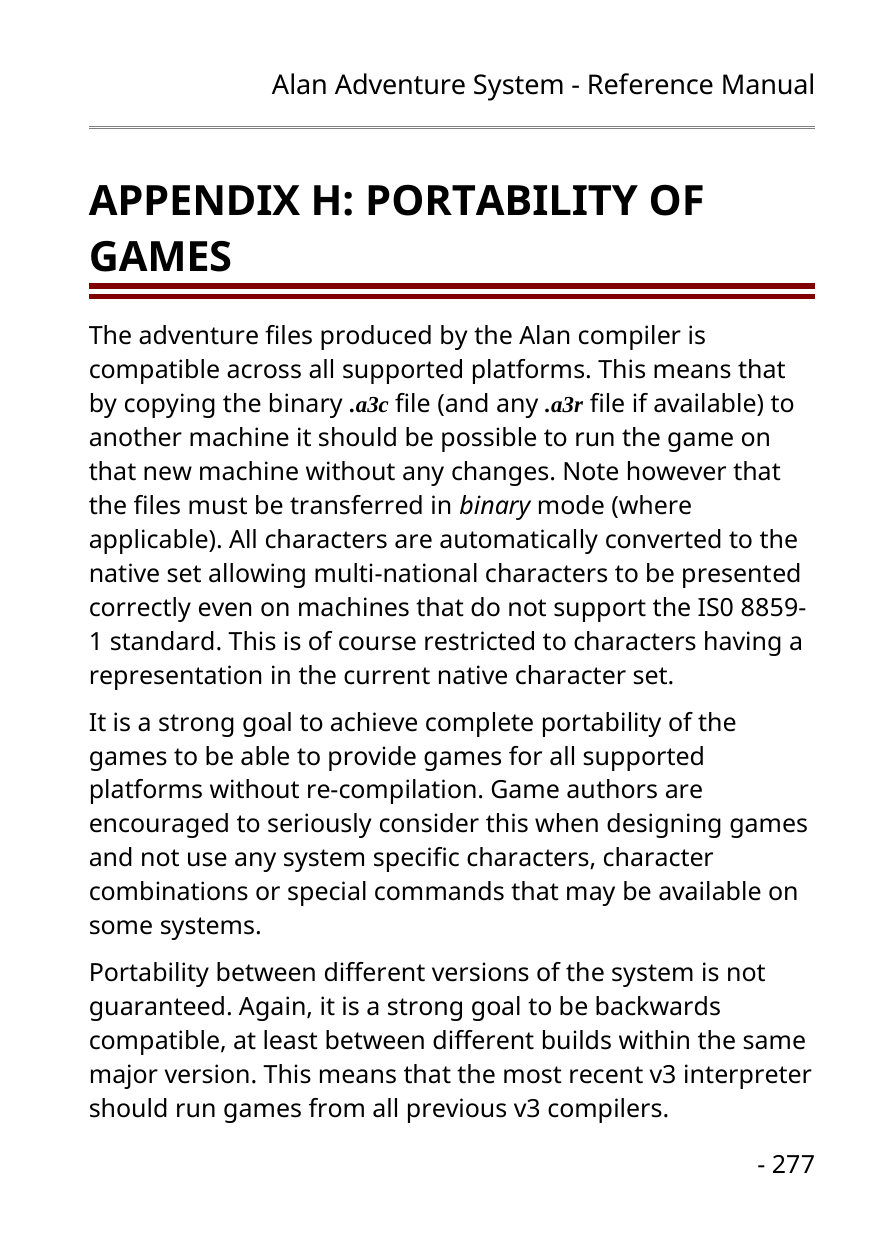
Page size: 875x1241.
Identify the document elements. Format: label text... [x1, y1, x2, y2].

text Portability between different versions of the system is not guaranteed. Again, it is a strong goal to be backwards compatible, at least between different builds within the same major version. This means that the most recent v3 interpreter should run games from all previous v3 compilers. [88, 955, 815, 1125]
subtitle Portability of Games [88, 171, 815, 299]
text It is a strong goal to achieve complete portability of the games to be able to provide games for all supported platforms without re-compilation. Game au­thors are encouraged to seriously consider this when designing games and not use any system specific characters, character combinations or special commands that may be available on some systems. [88, 704, 815, 942]
text The adventure files produced by the Alan compiler is compatible across all supported platforms. This means that by copying the binary .a3c file (and any .a3r file if available) to another machine it should be possible to run the game on that new machine without any changes. Note however that the files must be transferred in binary mode (where applicable). All characters are automatical­ly converted to the native set allowing multi-national characters to be present­ed correctly even on machines that do not support the IS0 8859-1 standard. This is of course restricted to characters having a representation in the current native character set. [88, 318, 815, 692]
